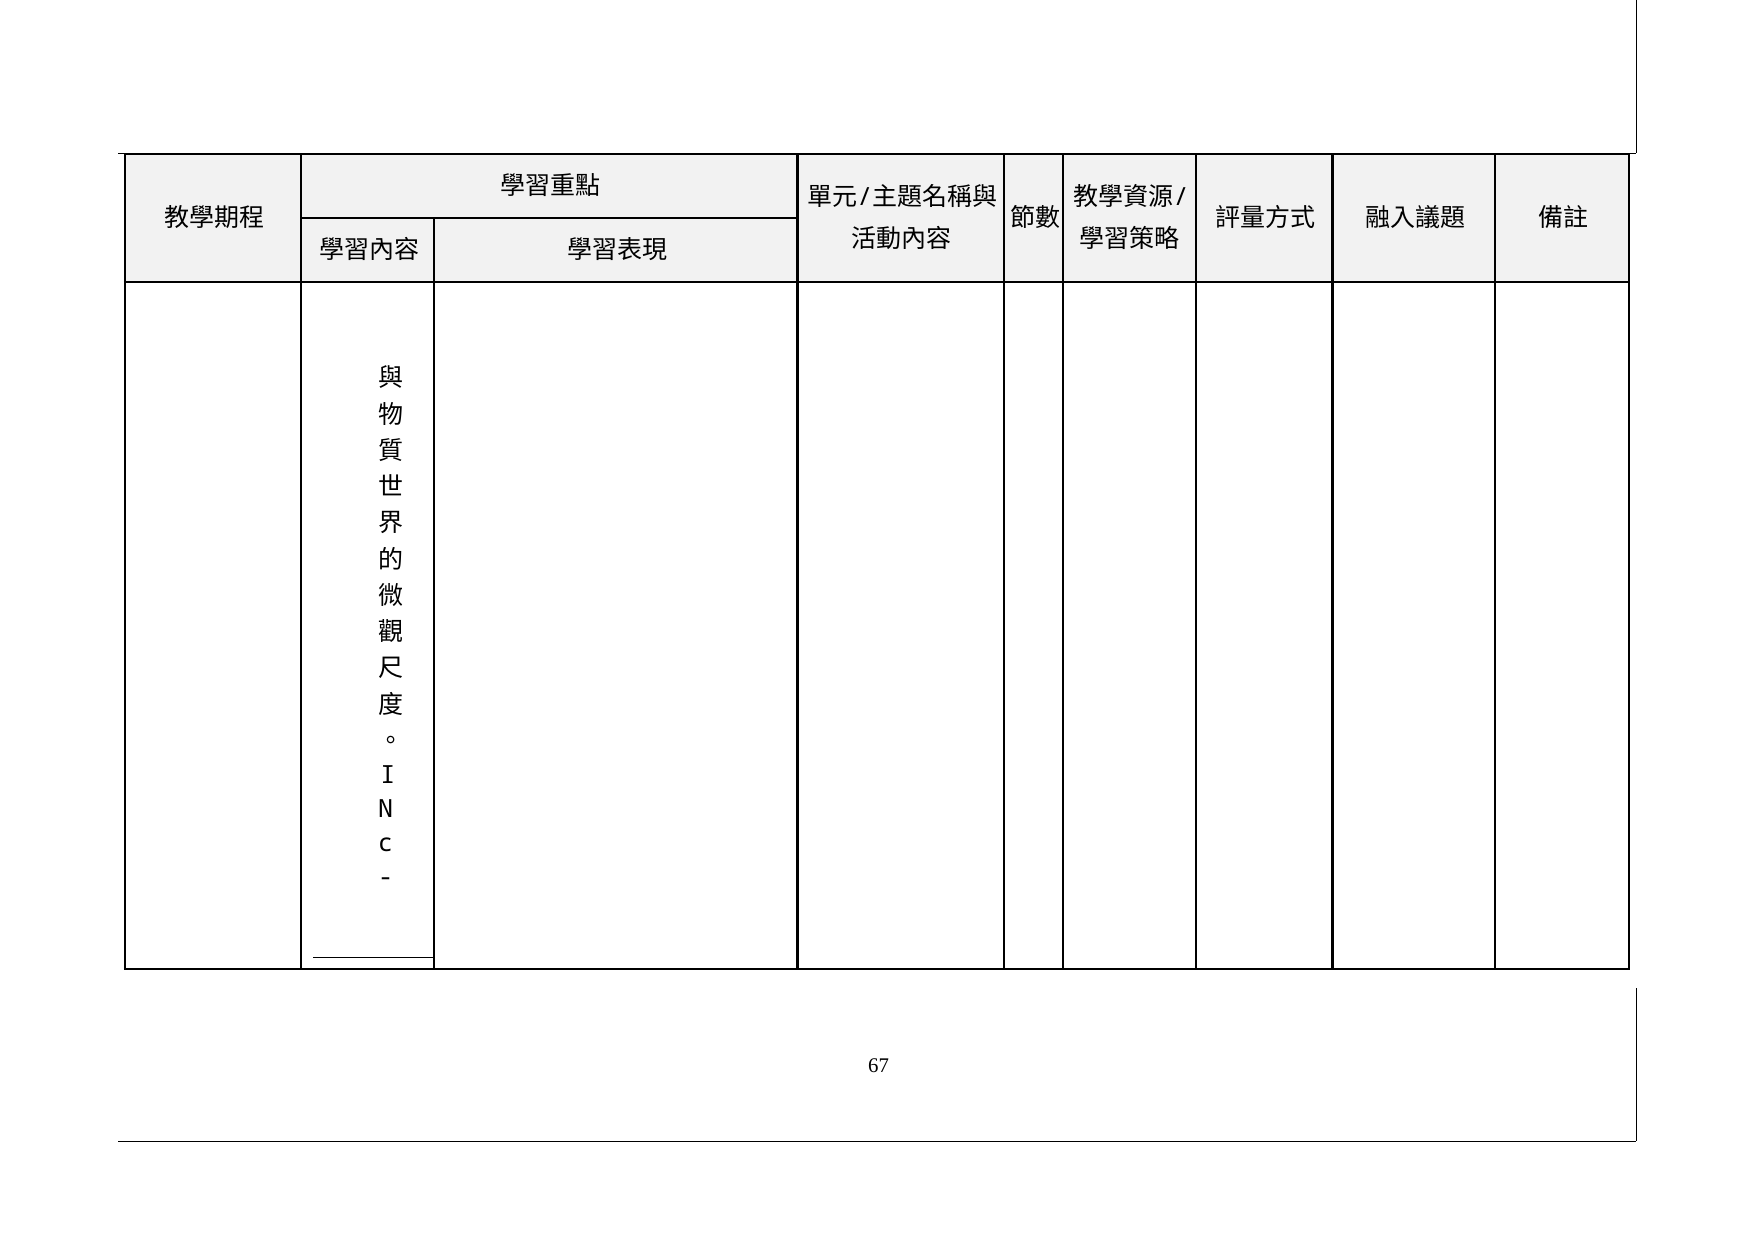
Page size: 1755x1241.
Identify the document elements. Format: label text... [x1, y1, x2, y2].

table_header 學習重點 [302, 155, 796, 217]
table_cell [1197, 283, 1331, 968]
table_cell [435, 283, 796, 968]
table_cell 與物質世界的微觀尺度。 INc- [302, 283, 433, 968]
table_header 單元/主題名稱與活動內容 [799, 155, 1003, 281]
table_cell [1064, 283, 1195, 968]
table_cell 學習表現 [435, 219, 796, 281]
table_cell [1496, 283, 1628, 968]
table_header 教學期程 [126, 155, 300, 281]
table_cell [126, 283, 300, 968]
table_cell [1005, 283, 1062, 968]
table_header 融入議題 [1334, 155, 1494, 281]
table_header 備註 [1496, 155, 1628, 281]
table_header 評量方式 [1197, 155, 1331, 281]
table_cell 學習內容 [302, 219, 433, 281]
table_header 教學資源/學習策略 [1064, 155, 1195, 281]
table_cell [1334, 283, 1494, 968]
table_header 節數 [1005, 155, 1062, 281]
table_cell [799, 283, 1003, 968]
